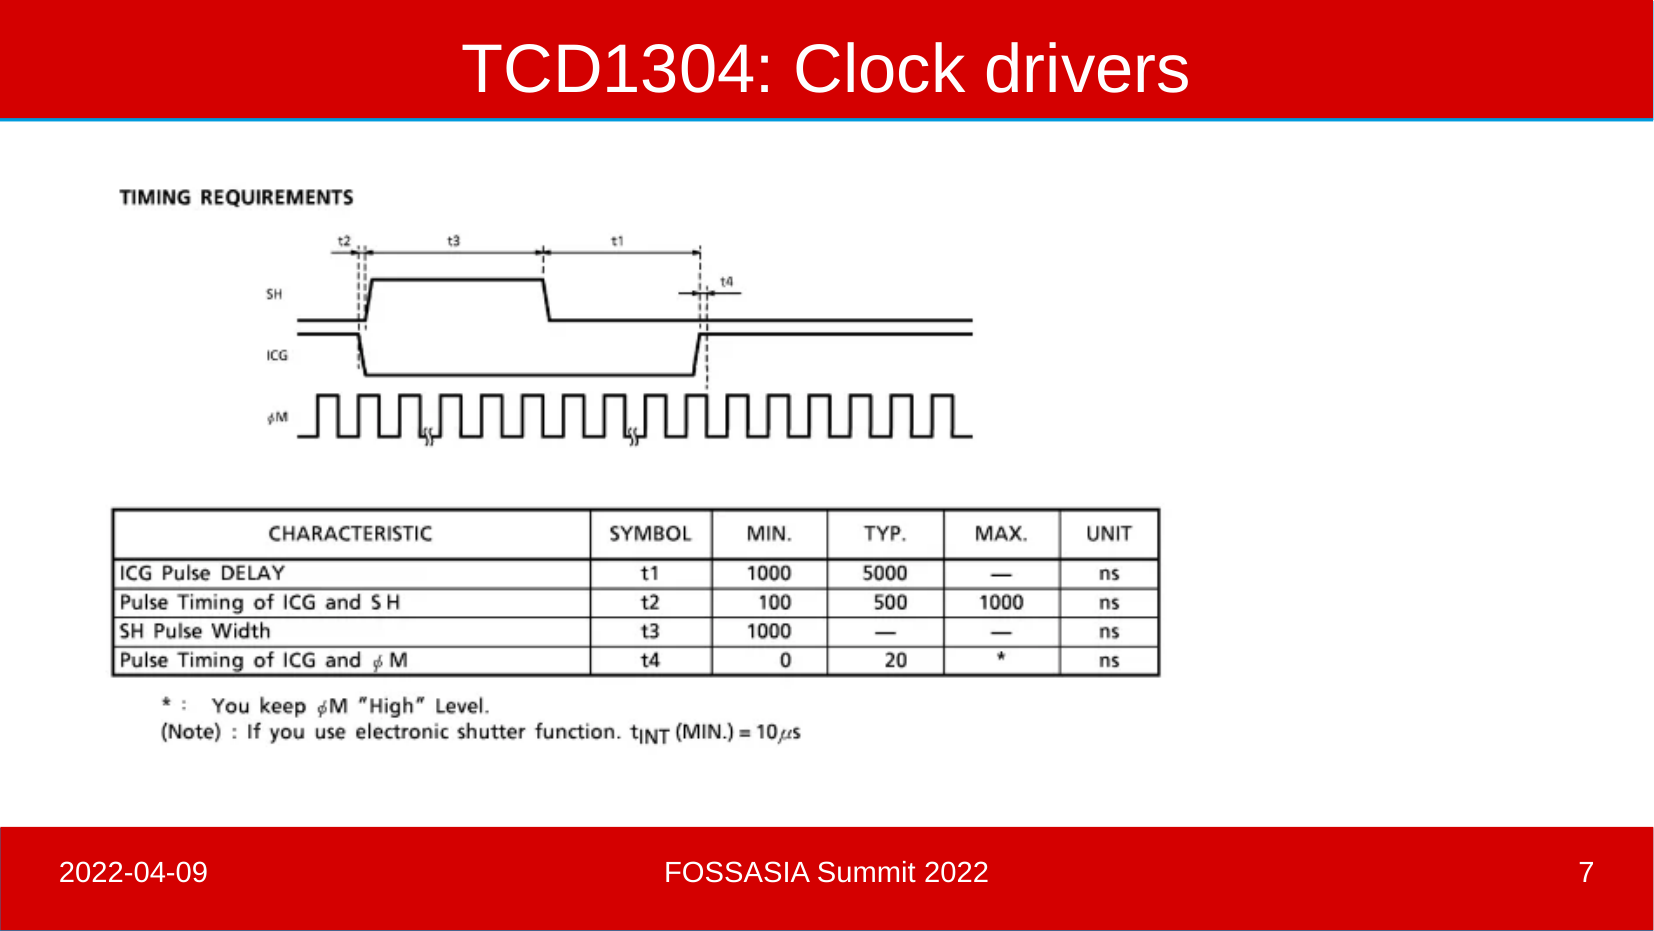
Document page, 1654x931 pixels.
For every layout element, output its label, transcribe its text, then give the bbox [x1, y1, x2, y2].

picture [92, 155, 1189, 765]
title TCD1304: Clock drivers [59, 29, 1595, 108]
